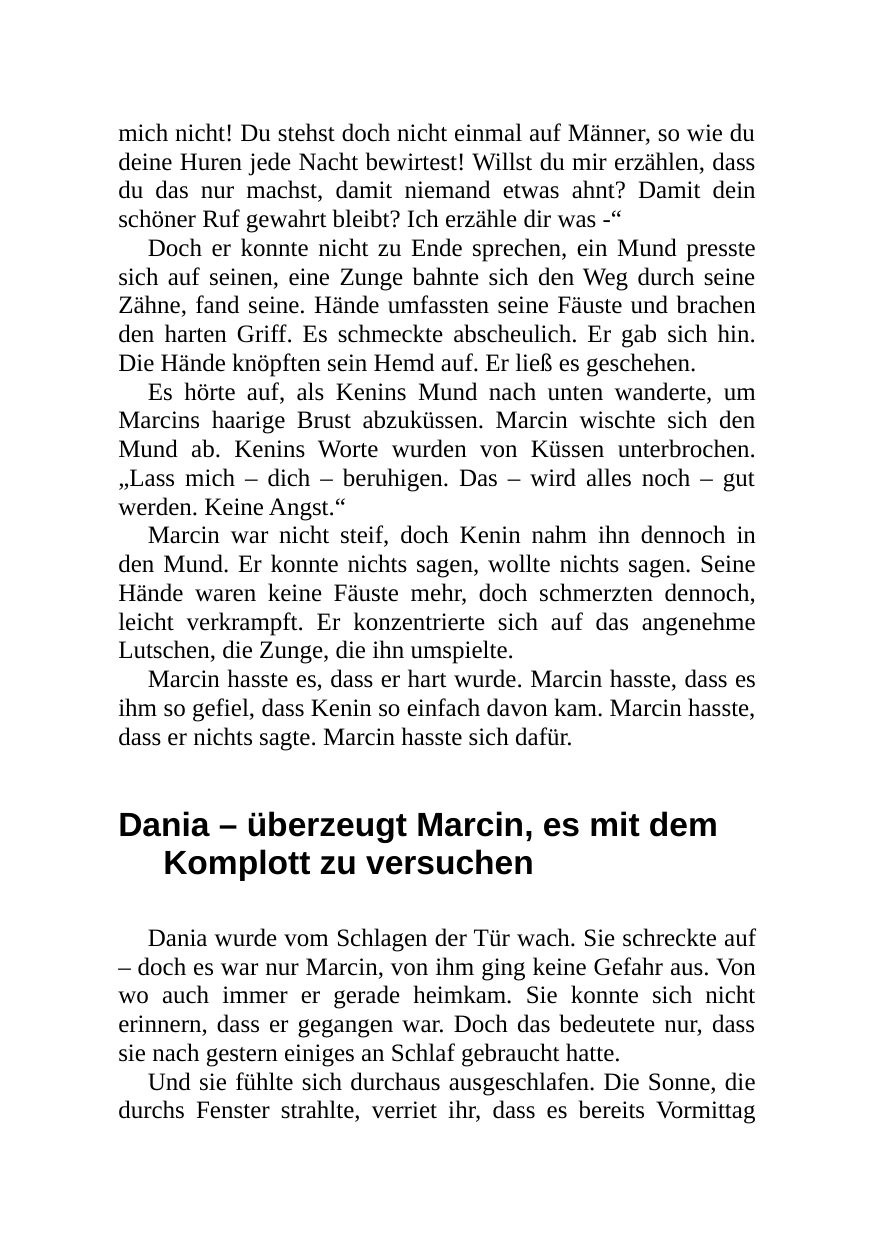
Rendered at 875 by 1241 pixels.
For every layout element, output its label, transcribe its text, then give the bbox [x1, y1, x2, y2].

text Doch er konnte nicht zu Ende sprechen, ein Mund presste sich auf seinen, eine Zunge bahnte sich den Weg durch seine Zähne, fand seine. Hände umfassten seine Fäuste und brachen den harten Griff. Es schmeckte abscheulich. Er gab sich hin. Die Hände knöpften sein Hemd auf. Er ließ es geschehen. [118, 233, 756, 377]
text Und sie fühlte sich durchaus ausgeschlafen. Die Sonne, die durchs Fenster strahlte, verriet ihr, dass es bereits Vormittag [118, 1067, 756, 1124]
text Marcin war nicht steif, doch Kenin nahm ihn dennoch in den Mund. Er konnte nichts sagen, wollte nichts sagen. Seine Hände waren keine Fäuste mehr, doch schmerzten dennoch, leicht verkrampft. Er konzentrierte sich auf das angenehme Lutschen, die Zunge, die ihn umspielte. [118, 521, 756, 664]
text Marcin hasste es, dass er hart wurde. Marcin hasste, dass es ihm so gefiel, dass Kenin so einfach davon kam. Marcin hasste, dass er nichts sagte. Marcin hasste sich dafür. [118, 664, 756, 751]
text Dania wurde vom Schlagen der Tür wach. Sie schreckte auf – doch es war nur Marcin, von ihm ging keine Gefahr aus. Von wo auch immer er gerade heimkam. Sie konnte sich nicht erinnern, dass er gegangen war. Doch das bedeutete nur, dass sie nach gestern einiges an Schlaf gebraucht hatte. [118, 923, 756, 1067]
text mich nicht! Du stehst doch nicht einmal auf Männer, so wie du deine Huren jede Nacht bewirtest! Willst du mir erzählen, dass du das nur machst, damit niemand etwas ahnt? Damit dein schöner Ruf gewahrt bleibt? Ich erzähle dir was -“ [118, 118, 756, 233]
text Es hörte auf, als Kenins Mund nach unten wanderte, um Marcins haarige Brust abzuküssen. Marcin wischte sich den Mund ab. Kenins Worte wurden von Küssen unterbrochen. „Lass mich – dich – beruhigen. Das – wird alles noch – gut werden. Keine Angst.“ [118, 377, 756, 521]
subtitle Dania – überzeugt Marcin, es mit dem Komplott zu versuchen [118, 804, 756, 882]
